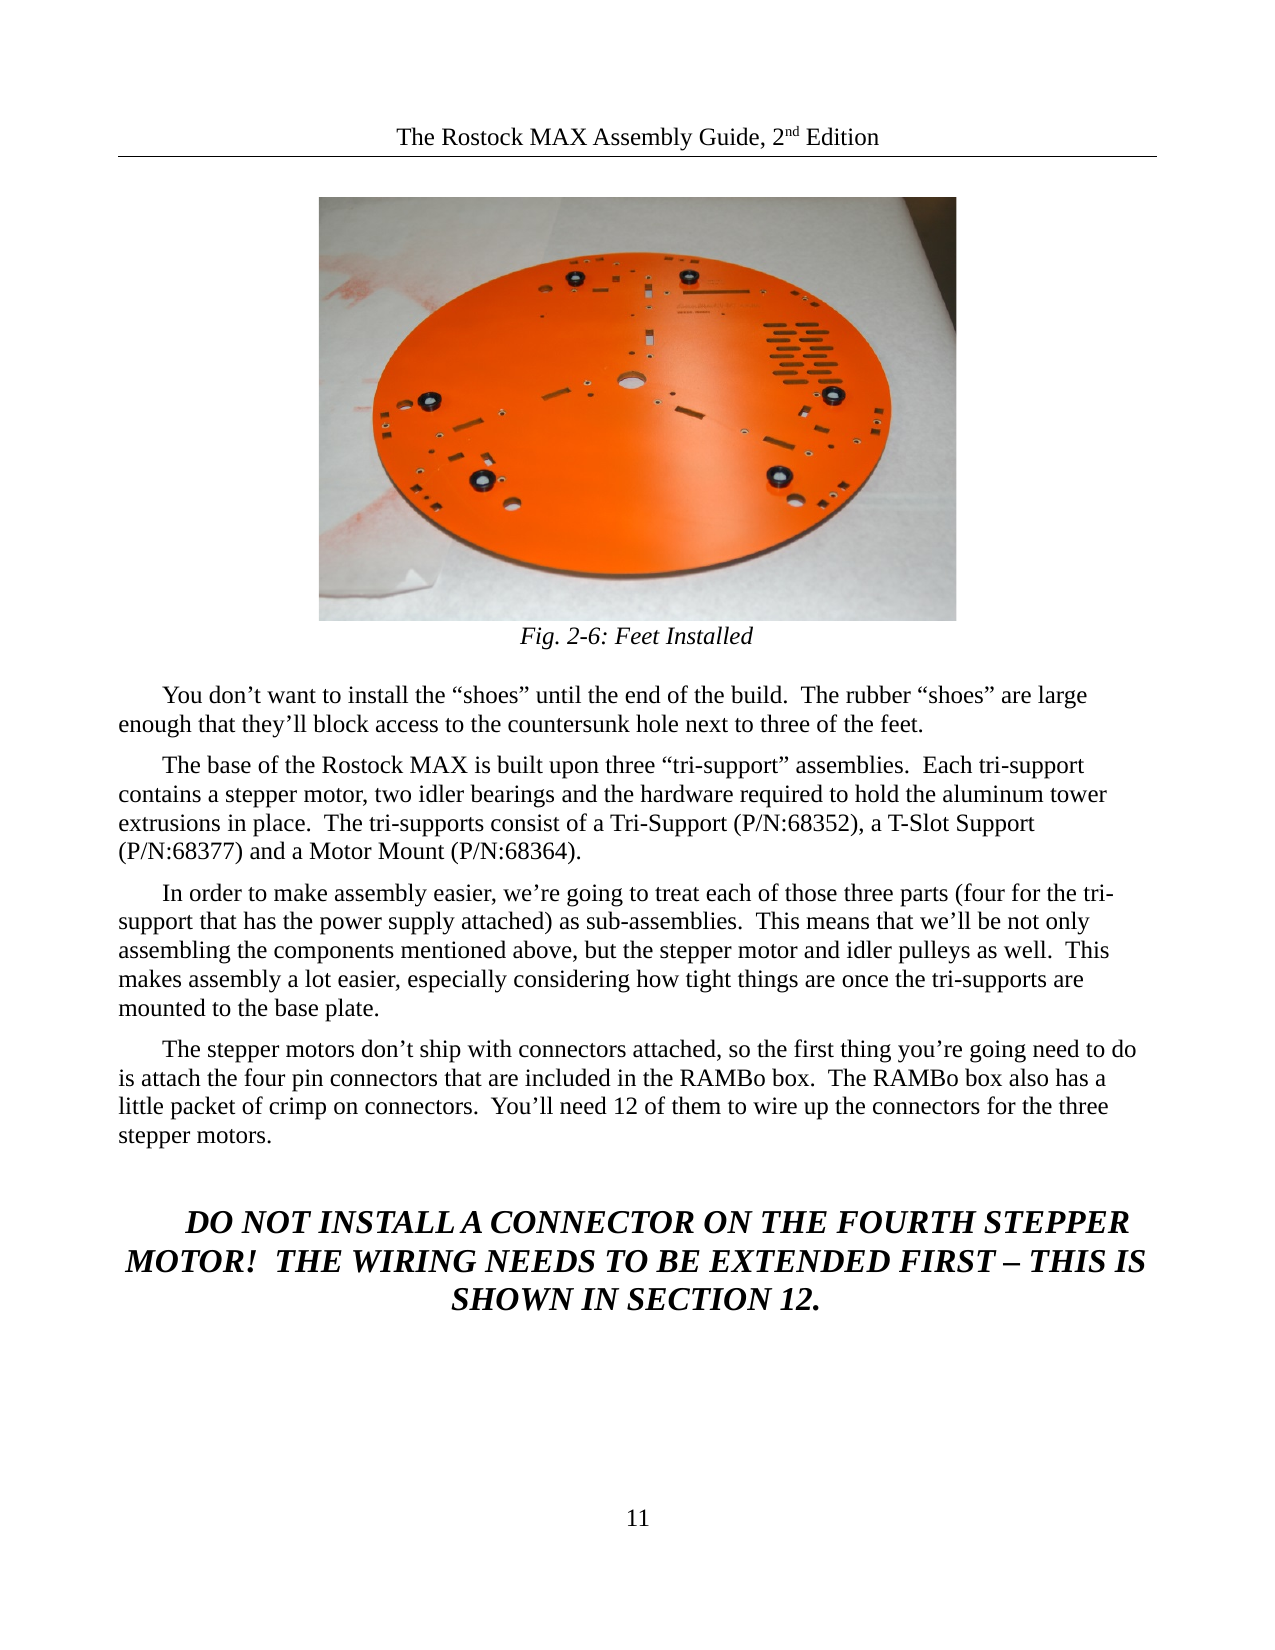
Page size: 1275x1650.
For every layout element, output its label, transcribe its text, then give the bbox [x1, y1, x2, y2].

text The stepper motors don’t ship with connectors attached, so the first thing you’re going need to do is attach the four pin connectors that are included in the RAMBo box. The RAMBo box also has a little packet of crimp on connectors. You’ll need 12 of them to wire up the connectors for the three stepper motors. [118, 1034, 1157, 1149]
text DO NOT INSTALL A CONNECTOR ON THE FOURTH STEPPER MOTOR! THE WIRING NEEDS TO BE EXTENDED FIRST – THIS IS SHOWN IN SECTION 12. [118, 1203, 1157, 1318]
text You don’t want to install the “shoes” until the end of the build. The rubber “shoes” are large enough that they’ll block access to the countersunk hole next to three of the feet. [118, 680, 1157, 738]
picture [318, 197, 957, 621]
text Fig. 2-6: Feet Installed [319, 621, 956, 649]
text In order to make assembly easier, we’re going to treat each of those three parts (four for the tri-support that has the power supply attached) as sub-assemblies. This means that we’ll be not only assembling the components mentioned above, but the stepper motor and idler pulleys as well. This makes assembly a lot easier, especially considering how tight things are once the tri-supports are mounted to the base plate. [118, 878, 1157, 1021]
text The base of the Rostock MAX is built upon three “tri-support” assemblies. Each tri-support contains a stepper motor, two idler bearings and the hardware required to hold the aluminum tower extrusions in place. The tri-supports consist of a Tri-Support (P/N:68352), a T-Slot Support (P/N:68377) and a Motor Mount (P/N:68364). [118, 750, 1157, 865]
